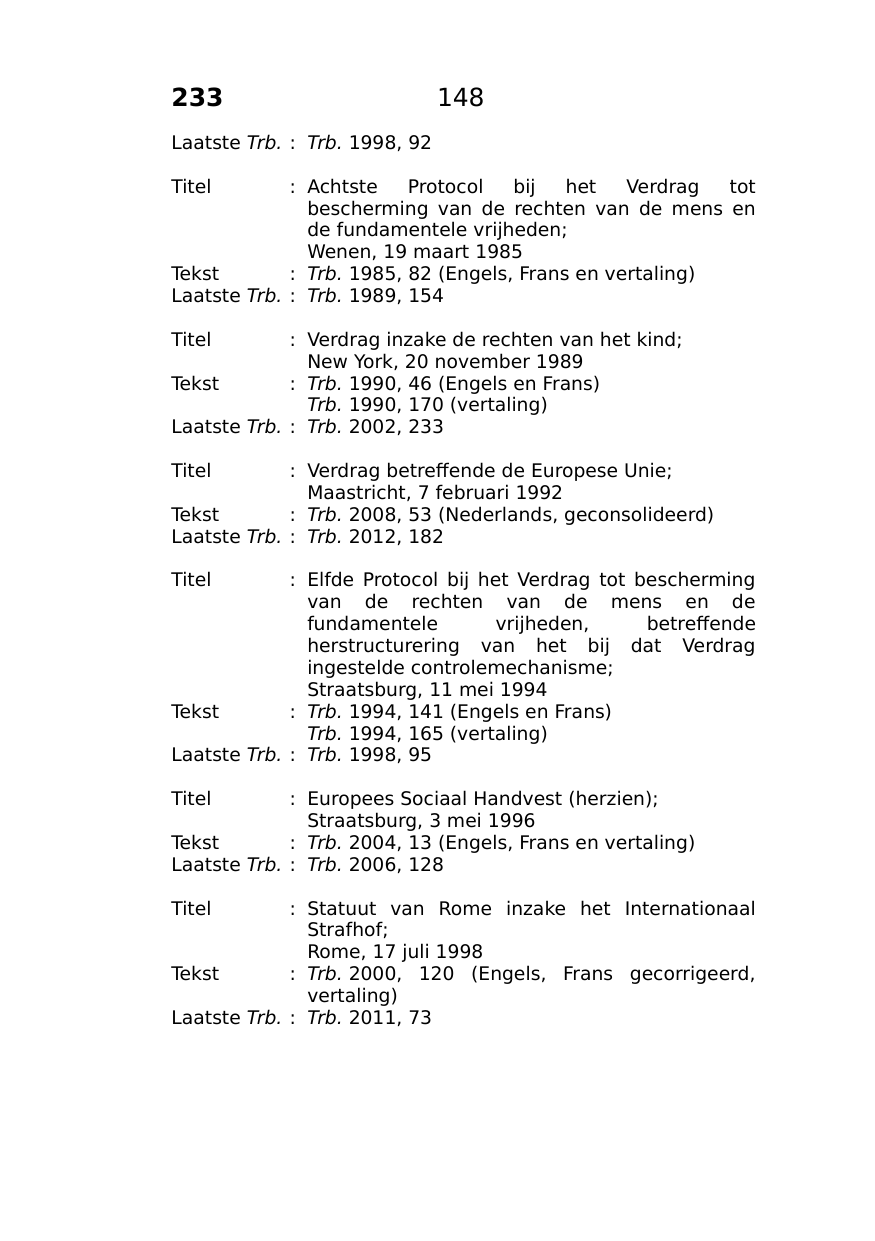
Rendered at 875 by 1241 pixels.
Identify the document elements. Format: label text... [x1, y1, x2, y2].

table_cell : [289, 788, 307, 832]
table_cell [289, 1029, 307, 1051]
table_cell Titel [171, 460, 289, 504]
table_cell : [289, 569, 307, 701]
table_cell Trb. 2012, 182 [307, 526, 756, 547]
table_cell [307, 876, 756, 897]
table_cell Laatste Trb. [171, 526, 289, 547]
table_cell Titel [171, 569, 289, 701]
table_cell Verdrag betreffende de Europese Unie; Maastricht, 7 februari 1992 [307, 460, 756, 504]
table_cell Tekst [171, 832, 289, 854]
table_cell Titel [171, 788, 289, 832]
table_cell Laatste Trb. [171, 285, 289, 307]
table_cell [307, 548, 756, 569]
table_cell : [289, 744, 307, 766]
table_cell Titel [171, 898, 289, 963]
table_cell Statuut van Rome inzake het Internationaal Strafhof; Rome, 17 juli 1998 [307, 898, 756, 963]
table_cell Trb. 1994, 141 (Engels en Frans) Trb. 1994, 165 (vertaling) [307, 701, 756, 744]
table_cell : [289, 132, 307, 154]
table_cell Trb. 1998, 92 [307, 132, 756, 154]
table_cell [289, 876, 307, 897]
table_cell [289, 766, 307, 788]
table_cell : [289, 416, 307, 438]
table_cell : [289, 854, 307, 876]
table_cell [171, 766, 289, 788]
table_cell Trb. 1998, 95 [307, 744, 756, 766]
table_cell : [289, 1007, 307, 1029]
table_cell [171, 876, 289, 897]
table_cell : [289, 701, 307, 744]
table_cell Trb. 1985, 82 (Engels, Frans en vertaling) [307, 263, 756, 285]
table_cell [289, 438, 307, 460]
table_cell Tekst [171, 504, 289, 526]
table_cell [171, 438, 289, 460]
table_cell : [289, 329, 307, 372]
table_cell : [289, 898, 307, 963]
table_cell [307, 154, 756, 176]
table_cell Trb. 2008, 53 (Nederlands, geconsolideerd) [307, 504, 756, 526]
table_cell : [289, 460, 307, 504]
table_cell Trb. 2006, 128 [307, 854, 756, 876]
table_cell Europees Sociaal Handvest (herzien); Straatsburg, 3 mei 1996 [307, 788, 756, 832]
table_cell [171, 307, 289, 329]
table_cell [307, 766, 756, 788]
table_cell : [289, 832, 307, 854]
table_cell Tekst [171, 701, 289, 744]
table_cell [171, 1029, 289, 1051]
table_cell Verdrag inzake de rechten van het kind; New York, 20 november 1989 [307, 329, 756, 372]
table_cell [307, 307, 756, 329]
table_cell : [289, 285, 307, 307]
table_cell : [289, 263, 307, 285]
table_cell : [289, 176, 307, 263]
table_cell Elfde Protocol bij het Verdrag tot bescherming van de rechten van de mens en de fundamentele vrijheden, betreffende herstructurering van het bij dat Verdrag ingestelde controlemechanisme; Straatsburg, 11 mei 1994 [307, 569, 756, 701]
table_cell Tekst [171, 963, 289, 1007]
table_cell [171, 154, 289, 176]
table_cell : [289, 963, 307, 1007]
table_cell [171, 548, 289, 569]
table_cell Titel [171, 329, 289, 372]
table_cell [307, 438, 756, 460]
table_cell Trb. 2000, 120 (Engels, Frans gecorrigeerd, vertaling) [307, 963, 756, 1007]
table_cell Laatste Trb. [171, 132, 289, 154]
table_cell [307, 1029, 756, 1051]
table_cell Titel [171, 176, 289, 263]
table_cell Laatste Trb. [171, 744, 289, 766]
table_cell Tekst [171, 263, 289, 285]
table_cell Laatste Trb. [171, 1007, 289, 1029]
table_cell : [289, 373, 307, 416]
table_cell Tekst [171, 373, 289, 416]
table_cell Trb. 2004, 13 (Engels, Frans en vertaling) [307, 832, 756, 854]
table_cell Trb. 1989, 154 [307, 285, 756, 307]
table_cell Laatste Trb. [171, 854, 289, 876]
table_cell Trb. 2002, 233 [307, 416, 756, 438]
table_cell Trb. 2011, 73 [307, 1007, 756, 1029]
table_cell [289, 307, 307, 329]
table_cell : [289, 504, 307, 526]
table_cell [289, 154, 307, 176]
table_cell [289, 548, 307, 569]
table_cell Laatste Trb. [171, 416, 289, 438]
table_cell : [289, 526, 307, 547]
table_cell Achtste Protocol bij het Verdrag tot bescherming van de rechten van de mens en de fundamentele vrijheden; Wenen, 19 maart 1985 [307, 176, 756, 263]
table_cell Trb. 1990, 46 (Engels en Frans) Trb. 1990, 170 (vertaling) [307, 373, 756, 416]
